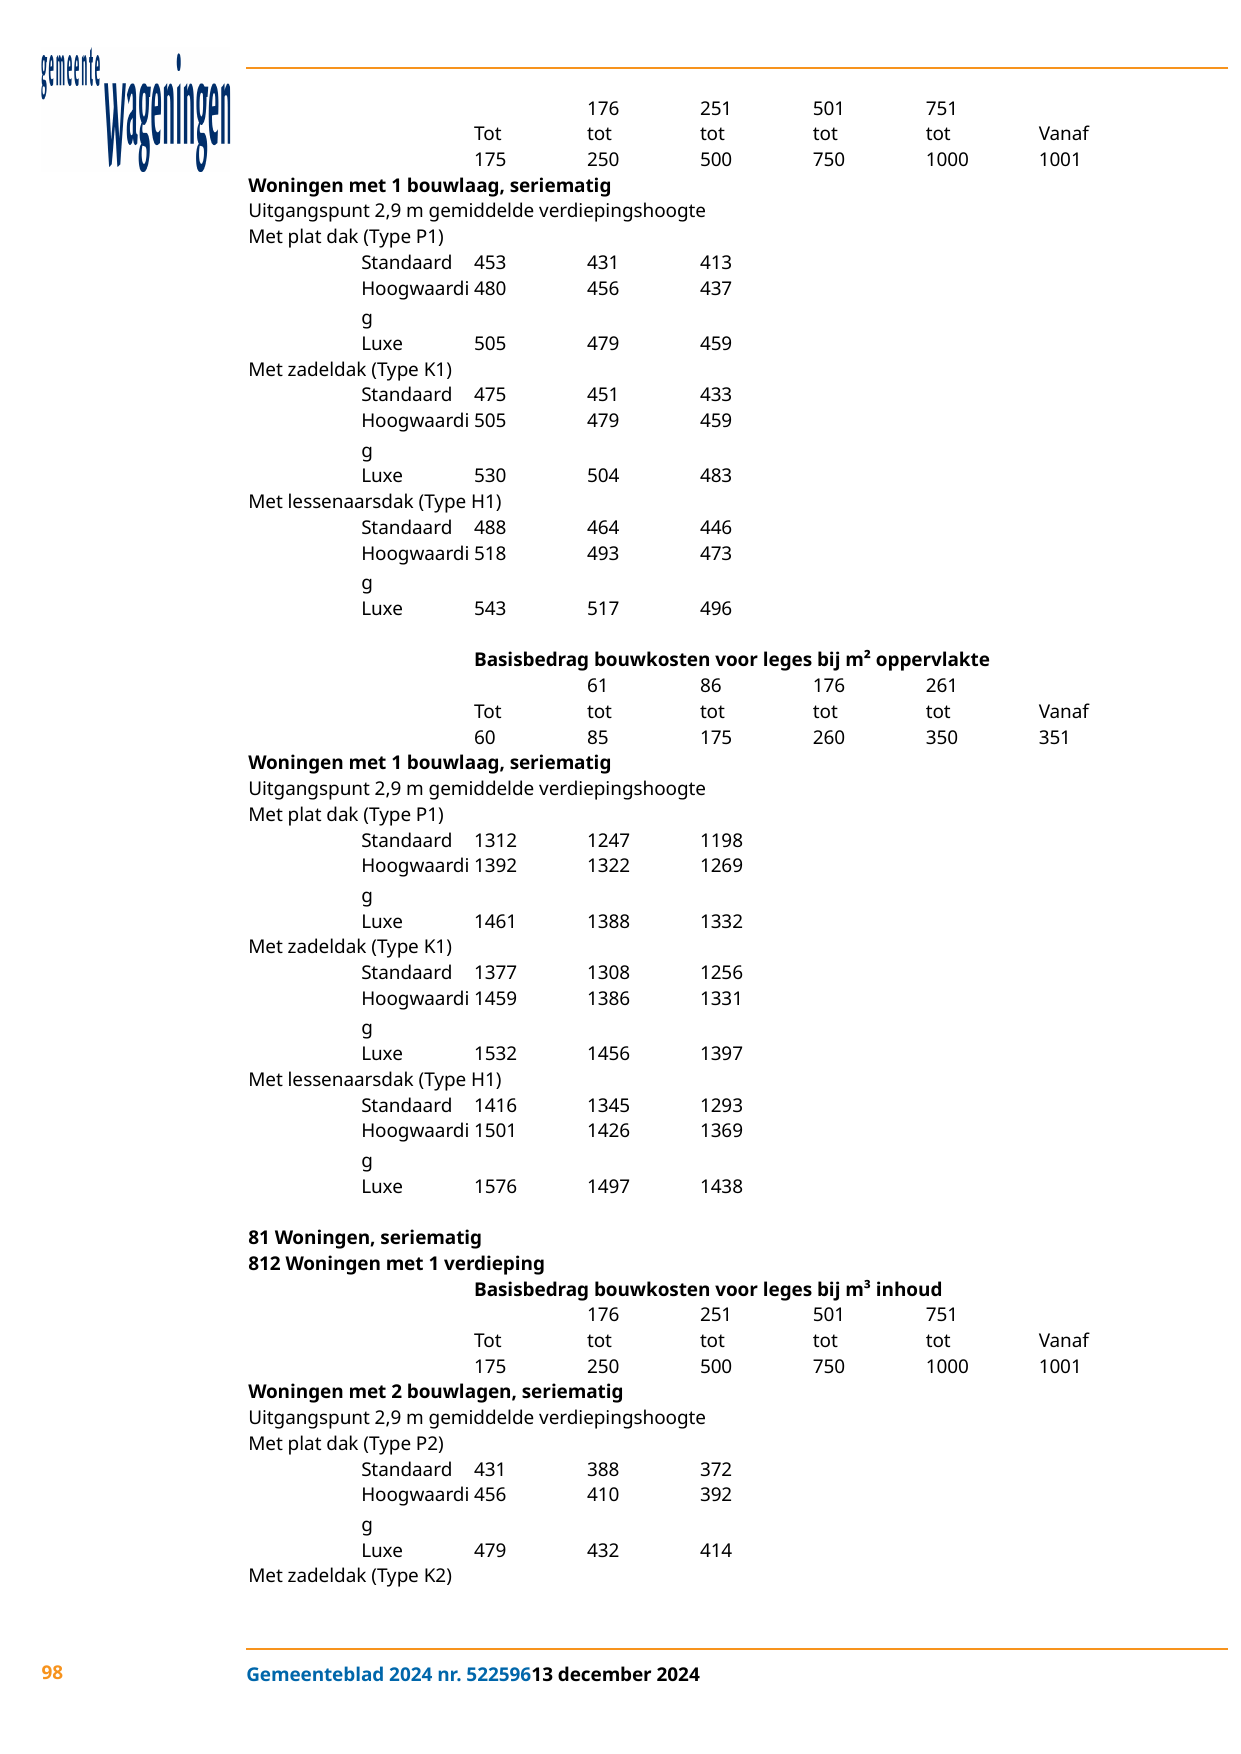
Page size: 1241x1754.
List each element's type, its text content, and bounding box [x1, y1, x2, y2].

table_cell [926, 1066, 1038, 1092]
table_cell [700, 1250, 813, 1276]
table_cell 431 [587, 249, 700, 275]
table_cell [587, 1066, 700, 1092]
table_cell Uitgangspunt 2,9 m gemiddelde verdiepingshoogte [248, 198, 813, 223]
table_cell [1039, 595, 1152, 621]
table_cell [926, 489, 1038, 514]
table_cell 1377 [474, 959, 587, 985]
table_cell [1039, 224, 1152, 249]
table_cell [926, 463, 1038, 488]
table_cell [1039, 673, 1152, 698]
table_cell Standaard [361, 382, 474, 407]
table_cell [813, 750, 926, 775]
table_cell [1039, 853, 1152, 908]
table_cell Hoogwaardig [361, 408, 474, 463]
table_cell [587, 934, 700, 959]
table_cell 350 [926, 724, 1038, 749]
table_cell [361, 1301, 474, 1327]
table_cell [1039, 1482, 1152, 1537]
table_cell Standaard [361, 514, 474, 540]
table_cell [1039, 249, 1152, 275]
table_cell 750 [813, 1353, 926, 1379]
table_cell [926, 934, 1038, 959]
table_cell [813, 1430, 926, 1456]
table_cell 260 [813, 724, 926, 749]
table_cell 1247 [587, 827, 700, 852]
table_cell [926, 1537, 1038, 1563]
table_cell Standaard [361, 249, 474, 275]
table_cell 1426 [587, 1118, 700, 1173]
table_cell [1039, 95, 1152, 121]
table_cell [813, 1482, 926, 1537]
table_cell [1039, 1301, 1152, 1327]
table_cell 351 [1039, 724, 1152, 749]
table_cell [361, 1327, 474, 1353]
table_cell 517 [587, 595, 700, 621]
table_cell Luxe [361, 1173, 474, 1198]
table_cell [1039, 356, 1152, 382]
table_cell [248, 621, 361, 647]
table_cell [248, 1537, 361, 1563]
table_cell [248, 95, 361, 121]
table_cell 372 [700, 1456, 813, 1482]
table_cell 1312 [474, 827, 587, 852]
picture [41, 47, 231, 172]
table_cell [1039, 330, 1152, 356]
table_cell 480 [474, 275, 587, 330]
table_cell [926, 985, 1038, 1040]
table_cell Vanaf [1039, 1327, 1152, 1353]
table_cell [1039, 1066, 1152, 1092]
table_cell 432 [587, 1537, 700, 1563]
table_cell 518 [474, 540, 587, 595]
table_cell [248, 959, 361, 985]
table_cell [926, 621, 1038, 647]
table_cell [813, 489, 926, 514]
table_cell 501 [813, 1301, 926, 1327]
table_cell [1039, 1563, 1152, 1588]
table_cell 175 [474, 1353, 587, 1379]
table_cell Luxe [361, 595, 474, 621]
table_cell [700, 1430, 813, 1456]
table_cell [248, 1456, 361, 1482]
table_cell [248, 121, 361, 146]
table_cell [361, 1276, 474, 1301]
table_cell 493 [587, 540, 700, 595]
table_cell Luxe [361, 908, 474, 933]
table_cell [248, 275, 361, 330]
table_cell [926, 198, 1038, 223]
table_cell [813, 172, 926, 198]
table_cell 1386 [587, 985, 700, 1040]
table_cell 1497 [587, 1173, 700, 1198]
table_cell 530 [474, 463, 587, 488]
table_cell Woningen met 2 bouwlagen, seriematig [248, 1379, 700, 1404]
table_cell [1039, 275, 1152, 330]
table_cell Woningen met 1 bouwlaag, seriematig [248, 750, 700, 775]
table_cell [587, 489, 700, 514]
table_cell [926, 775, 1038, 801]
table_cell Luxe [361, 1537, 474, 1563]
table_cell [1039, 959, 1152, 985]
table_cell [813, 1173, 926, 1198]
table_cell 410 [587, 1482, 700, 1537]
table_cell [813, 1040, 926, 1066]
table_cell 483 [700, 463, 813, 488]
table_cell [813, 1404, 926, 1430]
table_cell tot [587, 121, 700, 146]
table_cell 488 [474, 514, 587, 540]
table_cell Standaard [361, 959, 474, 985]
table_cell 1331 [700, 985, 813, 1040]
table_cell [248, 724, 361, 749]
table_cell 505 [474, 330, 587, 356]
table_cell Basisbedrag bouwkosten voor leges bij m³ inhoud [474, 1276, 1038, 1301]
table_cell [248, 1040, 361, 1066]
table_cell 1501 [474, 1118, 587, 1173]
table_cell Hoogwaardig [361, 1118, 474, 1173]
table_cell 1392 [474, 853, 587, 908]
table_cell 60 [474, 724, 587, 749]
table_cell [926, 408, 1038, 463]
table_cell 392 [700, 1482, 813, 1537]
table_cell Tot [474, 1327, 587, 1353]
table_cell 812 Woningen met 1 verdieping [248, 1250, 700, 1276]
table_cell 1416 [474, 1092, 587, 1117]
table_cell [813, 1379, 926, 1404]
table_cell Hoogwaardig [361, 275, 474, 330]
table_cell 543 [474, 595, 587, 621]
table_cell [1039, 514, 1152, 540]
table_cell Uitgangspunt 2,9 m gemiddelde verdiepingshoogte [248, 775, 813, 801]
table_cell [1039, 1199, 1152, 1224]
table_cell [361, 1353, 474, 1379]
table_cell 446 [700, 514, 813, 540]
table_cell 1000 [926, 146, 1038, 172]
table_cell [474, 95, 587, 121]
table_cell [1039, 1404, 1152, 1430]
table_cell [926, 1563, 1038, 1588]
table_cell [813, 801, 926, 827]
table_cell [813, 1199, 926, 1224]
table_cell [361, 146, 474, 172]
table_cell [1039, 775, 1152, 801]
table_cell tot [813, 698, 926, 724]
table_cell 251 [700, 1301, 813, 1327]
table_cell [813, 514, 926, 540]
table_cell 505 [474, 408, 587, 463]
table_cell [361, 647, 474, 672]
table_cell [248, 408, 361, 463]
table_cell Met lessenaarsdak (Type H1) [248, 1066, 587, 1092]
table_cell [813, 775, 926, 801]
table_cell [926, 540, 1038, 595]
table_cell 750 [813, 146, 926, 172]
table_cell [248, 1199, 361, 1224]
table_cell Luxe [361, 463, 474, 488]
table_cell 1332 [700, 908, 813, 933]
table_cell Hoogwaardig [361, 853, 474, 908]
table_cell 479 [587, 330, 700, 356]
table_cell 464 [587, 514, 700, 540]
table_cell [813, 1456, 926, 1482]
table_cell [587, 801, 700, 827]
table_cell 175 [700, 724, 813, 749]
table_cell [926, 330, 1038, 356]
table_cell [813, 1563, 926, 1588]
table_cell [1039, 1456, 1152, 1482]
table_cell [813, 985, 926, 1040]
table_cell tot [700, 1327, 813, 1353]
table_cell 433 [700, 382, 813, 407]
table_cell [474, 673, 587, 698]
table_cell [926, 853, 1038, 908]
table_cell 61 [587, 673, 700, 698]
table_cell [813, 1224, 926, 1250]
table_cell [248, 1301, 361, 1327]
table_cell [248, 330, 361, 356]
table_cell [926, 1430, 1038, 1456]
table_cell 1308 [587, 959, 700, 985]
table_cell [813, 595, 926, 621]
table_cell [587, 1430, 700, 1456]
table_cell [700, 489, 813, 514]
table_cell 1269 [700, 853, 813, 908]
table_cell 250 [587, 146, 700, 172]
table_cell [813, 853, 926, 908]
table_cell [700, 1563, 813, 1588]
table_cell 86 [700, 673, 813, 698]
table_cell [926, 908, 1038, 933]
table_cell tot [587, 1327, 700, 1353]
table_cell [700, 1066, 813, 1092]
table_cell [248, 514, 361, 540]
table_cell 1461 [474, 908, 587, 933]
table_cell [248, 1118, 361, 1173]
table_cell [587, 224, 700, 249]
table_cell [926, 1379, 1038, 1404]
table_cell [926, 1092, 1038, 1117]
table_cell 1532 [474, 1040, 587, 1066]
table_cell [1039, 1040, 1152, 1066]
table_cell [361, 95, 474, 121]
table_cell [1039, 1173, 1152, 1198]
table_cell [813, 198, 926, 223]
table_cell [361, 724, 474, 749]
table_cell [700, 1199, 813, 1224]
table_cell 250 [587, 1353, 700, 1379]
table_cell [813, 224, 926, 249]
table_cell [248, 1327, 361, 1353]
table_cell [1039, 1430, 1152, 1456]
table_cell [926, 801, 1038, 827]
table_cell 496 [700, 595, 813, 621]
table_cell [248, 595, 361, 621]
table_cell [587, 1563, 700, 1588]
table_cell Met lessenaarsdak (Type H1) [248, 489, 587, 514]
table_cell 1198 [700, 827, 813, 852]
table_cell 456 [587, 275, 700, 330]
table_cell 1369 [700, 1118, 813, 1173]
table_cell [248, 382, 361, 407]
table_cell [1039, 908, 1152, 933]
table_cell [361, 698, 474, 724]
table_cell [926, 959, 1038, 985]
table_cell [926, 750, 1038, 775]
table_cell 414 [700, 1537, 813, 1563]
table_cell [926, 514, 1038, 540]
table_cell [926, 249, 1038, 275]
table_cell [813, 908, 926, 933]
table_cell 1293 [700, 1092, 813, 1117]
table_cell Vanaf [1039, 698, 1152, 724]
table_cell [813, 1066, 926, 1092]
table_cell [248, 673, 361, 698]
table_cell [587, 356, 700, 382]
table_cell 1397 [700, 1040, 813, 1066]
table_cell 1000 [926, 1353, 1038, 1379]
table_cell tot [926, 1327, 1038, 1353]
table_cell [813, 1250, 926, 1276]
table_cell [926, 595, 1038, 621]
table_cell [700, 1224, 813, 1250]
table_cell [1039, 827, 1152, 852]
table_cell [700, 1379, 813, 1404]
table_cell 176 [813, 673, 926, 698]
table_cell 500 [700, 146, 813, 172]
table_cell [700, 750, 813, 775]
table_cell [1039, 1224, 1152, 1250]
table_cell [1039, 408, 1152, 463]
table_cell [926, 382, 1038, 407]
table_cell tot [813, 1327, 926, 1353]
table_cell [248, 146, 361, 172]
table_cell 1001 [1039, 146, 1152, 172]
table_cell 1256 [700, 959, 813, 985]
table_cell [926, 1456, 1038, 1482]
table_cell tot [813, 121, 926, 146]
table_cell tot [700, 121, 813, 146]
table_cell [474, 1301, 587, 1327]
table_cell [813, 463, 926, 488]
table_cell Tot [474, 698, 587, 724]
table_cell [700, 801, 813, 827]
table_cell [248, 985, 361, 1040]
table_cell 175 [474, 146, 587, 172]
table_cell 261 [926, 673, 1038, 698]
table_cell 500 [700, 1353, 813, 1379]
table_cell [248, 698, 361, 724]
table_cell [1039, 1537, 1152, 1563]
table_cell [1039, 1250, 1152, 1276]
table_cell [926, 275, 1038, 330]
table_cell [700, 356, 813, 382]
table_cell [248, 908, 361, 933]
table_cell [813, 1118, 926, 1173]
table_cell 176 [587, 1301, 700, 1327]
table_cell [1039, 382, 1152, 407]
table_cell [926, 1173, 1038, 1198]
table_cell 451 [587, 382, 700, 407]
table_cell [248, 249, 361, 275]
table_cell 176 [587, 95, 700, 121]
table_cell [813, 1092, 926, 1117]
table_cell 501 [813, 95, 926, 121]
table_cell [813, 275, 926, 330]
table_cell 479 [474, 1537, 587, 1563]
table_cell [361, 1199, 474, 1224]
table_cell 1345 [587, 1092, 700, 1117]
table_cell 81 Woningen, seriematig [248, 1224, 587, 1250]
table_cell Met zadeldak (Type K2) [248, 1563, 587, 1588]
table_cell [813, 382, 926, 407]
table_cell [1039, 934, 1152, 959]
table_cell Hoogwaardig [361, 1482, 474, 1537]
table_cell [926, 827, 1038, 852]
table_cell [361, 673, 474, 698]
table_cell 751 [926, 95, 1038, 121]
table_cell [700, 621, 813, 647]
table_cell [474, 1199, 587, 1224]
table_cell Basisbedrag bouwkosten voor leges bij m² oppervlakte [474, 647, 1152, 672]
table_cell [926, 1224, 1038, 1250]
table_cell tot [926, 698, 1038, 724]
table_cell [926, 1118, 1038, 1173]
table_cell [700, 224, 813, 249]
table_cell 437 [700, 275, 813, 330]
table_cell [248, 1353, 361, 1379]
table_cell [1039, 489, 1152, 514]
table_cell Met plat dak (Type P1) [248, 224, 587, 249]
table_cell [1039, 621, 1152, 647]
table_cell 388 [587, 1456, 700, 1482]
table_cell [813, 934, 926, 959]
table_cell [926, 1040, 1038, 1066]
table_cell Tot [474, 121, 587, 146]
table_cell [248, 540, 361, 595]
table_cell [248, 827, 361, 852]
table_cell Standaard [361, 1092, 474, 1117]
table_cell 751 [926, 1301, 1038, 1327]
table_cell [587, 1199, 700, 1224]
table_cell [248, 1482, 361, 1537]
table_cell 251 [700, 95, 813, 121]
table_cell Met plat dak (Type P1) [248, 801, 587, 827]
table_cell [926, 1199, 1038, 1224]
table_cell Met plat dak (Type P2) [248, 1430, 587, 1456]
table_cell Luxe [361, 330, 474, 356]
table_cell 413 [700, 249, 813, 275]
table_cell Vanaf [1039, 121, 1152, 146]
table_cell [248, 1092, 361, 1117]
table_cell Standaard [361, 1456, 474, 1482]
table_cell [813, 356, 926, 382]
table_cell [700, 172, 813, 198]
table_cell tot [700, 698, 813, 724]
table_cell 85 [587, 724, 700, 749]
table_cell [1039, 172, 1152, 198]
table_cell [813, 540, 926, 595]
table_cell 1388 [587, 908, 700, 933]
table_cell [248, 463, 361, 488]
table_cell 459 [700, 408, 813, 463]
table_cell 504 [587, 463, 700, 488]
table_cell tot [926, 121, 1038, 146]
table_cell 1576 [474, 1173, 587, 1198]
table_cell 473 [700, 540, 813, 595]
table_cell Hoogwaardig [361, 540, 474, 595]
table_cell [474, 621, 587, 647]
table_cell [813, 249, 926, 275]
table_cell [813, 827, 926, 852]
table_cell Woningen met 1 bouwlaag, seriematig [248, 172, 700, 198]
table_cell 1459 [474, 985, 587, 1040]
table_cell [1039, 1379, 1152, 1404]
table_cell [813, 330, 926, 356]
table_cell Standaard [361, 827, 474, 852]
table_cell [248, 1276, 361, 1301]
table_cell Uitgangspunt 2,9 m gemiddelde verdiepingshoogte [248, 1404, 813, 1430]
table_cell [813, 1537, 926, 1563]
table_cell [587, 1224, 700, 1250]
table_cell [1039, 1118, 1152, 1173]
table_cell [1039, 198, 1152, 223]
table_cell 475 [474, 382, 587, 407]
table_cell 479 [587, 408, 700, 463]
table_cell tot [587, 698, 700, 724]
table_cell [926, 356, 1038, 382]
table_cell Met zadeldak (Type K1) [248, 934, 587, 959]
table_cell 1322 [587, 853, 700, 908]
table_cell [1039, 985, 1152, 1040]
table_cell Luxe [361, 1040, 474, 1066]
table_cell [1039, 540, 1152, 595]
table_cell [926, 1404, 1038, 1430]
table_cell 1001 [1039, 1353, 1152, 1379]
table_cell [813, 408, 926, 463]
table_cell [926, 224, 1038, 249]
table_cell [1039, 801, 1152, 827]
table_cell [813, 959, 926, 985]
table_cell [248, 853, 361, 908]
table_cell 1456 [587, 1040, 700, 1066]
table_cell [1039, 750, 1152, 775]
table_cell [587, 621, 700, 647]
table_cell 1438 [700, 1173, 813, 1198]
table_cell [361, 121, 474, 146]
table_cell [248, 647, 361, 672]
table_cell [1039, 463, 1152, 488]
table_cell [926, 172, 1038, 198]
table_cell 459 [700, 330, 813, 356]
table_cell [1039, 1276, 1152, 1301]
table_cell Hoogwaardig [361, 985, 474, 1040]
table_cell [813, 621, 926, 647]
table_cell [361, 621, 474, 647]
table_cell 453 [474, 249, 587, 275]
table_cell [1039, 1092, 1152, 1117]
table_cell Met zadeldak (Type K1) [248, 356, 587, 382]
table_cell [700, 934, 813, 959]
table_cell [926, 1482, 1038, 1537]
table_cell [926, 1250, 1038, 1276]
table_cell 456 [474, 1482, 587, 1537]
table_cell 431 [474, 1456, 587, 1482]
table_cell [248, 1173, 361, 1198]
